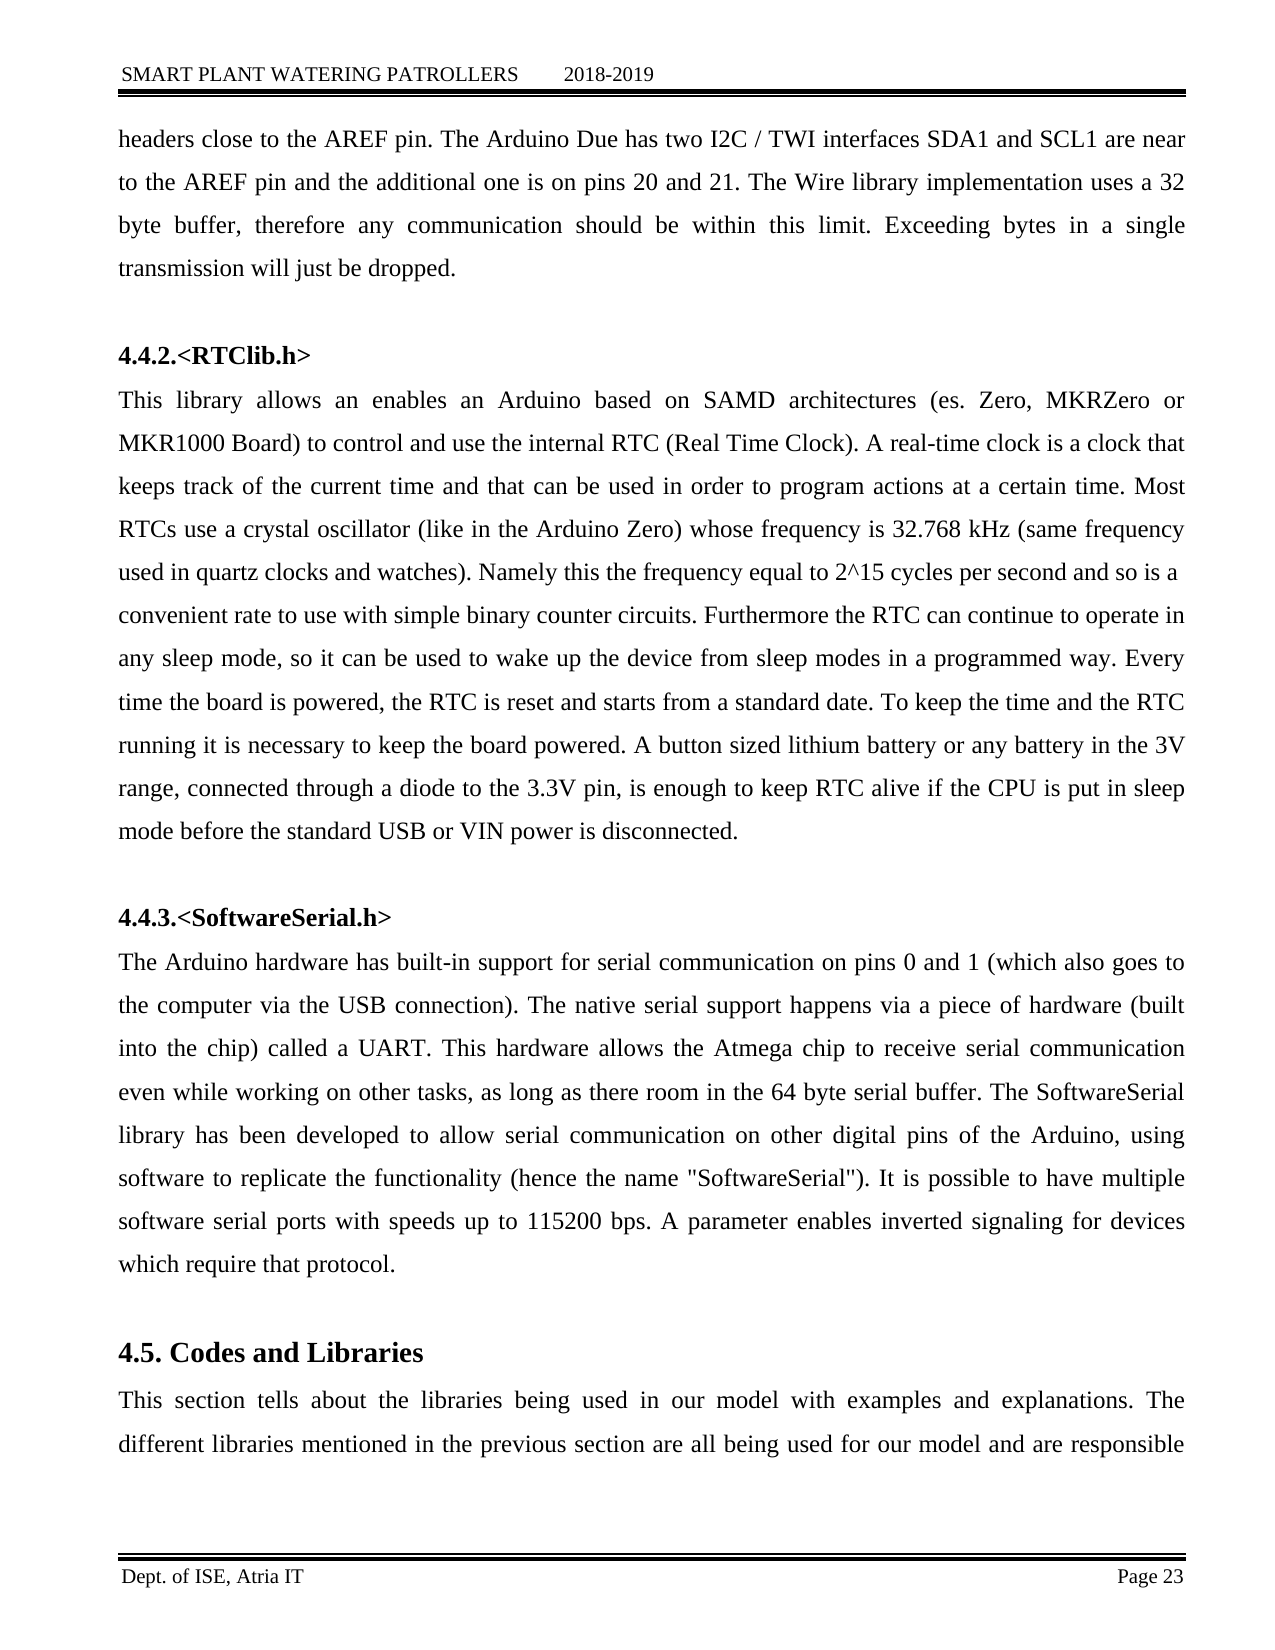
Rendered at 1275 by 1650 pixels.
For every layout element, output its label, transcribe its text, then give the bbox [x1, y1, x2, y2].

text 4.5. Codes and Libraries [118, 1335, 1186, 1369]
text headers close to the AREF pin. The Arduino Due has two I2C / TWI interfaces SDA1 and SCL1 are near to the AREF pin and the additional one is on pins 20 and 21. The Wire library implementation uses a 32 byte buffer, therefore any communication should be within this limit. Exceeding bytes in a single transmission will just be dropped. [118, 124, 1186, 282]
text convenient rate to use with simple binary counter circuits. Furthermore the RTC can continue to operate in any sleep mode, so it can be used to wake up the device from sleep modes in a programmed way. Every time the board is powered, the RTC is reset and starts from a standard date. To keep the time and the RTC running it is necessary to keep the board powered. A button sized lithium battery or any battery in the 3V range, connected through a diode to the 3.3V pin, is enough to keep RTC alive if the CPU is put in sleep mode before the standard USB or VIN power is disconnected. [118, 600, 1186, 845]
text 4.4.2.<RTClib.h> [118, 340, 1186, 370]
text 4.4.3.<SoftwareSerial.h> [118, 902, 1186, 932]
text This library allows an enables an Arduino based on SAMD architectures (es. Zero, MKRZero or MKR1000 Board) to control and use the internal RTC (Real Time Clock). A real-time clock is a clock that keeps track of the current time and that can be used in order to program actions at a certain time. Most RTCs use a crystal oscillator (like in the Arduino Zero) whose frequency is 32.768 kHz (same frequency used in quartz clocks and watches). Namely this the frequency equal to 2^15 cycles per second and so is a [118, 385, 1186, 586]
text This section tells about the libraries being used in our model with examples and explanations. The different libraries mentioned in the previous section are all being used for our model and are responsible [118, 1386, 1186, 1457]
text The Arduino hardware has built-in support for serial communication on pins 0 and 1 (which also goes to the computer via the USB connection). The native serial support happens via a piece of hardware (built into the chip) called a UART. This hardware allows the Atmega chip to receive serial communication even while working on other tasks, as long as there room in the 64 byte serial buffer. The SoftwareSerial library has been developed to allow serial communication on other digital pins of the Arduino, using software to replicate the functionality (hence the name "SoftwareSerial"). It is possible to have multiple software serial ports with speeds up to 115200 bps. A parameter enables inverted signaling for devices which require that protocol. [118, 947, 1186, 1278]
